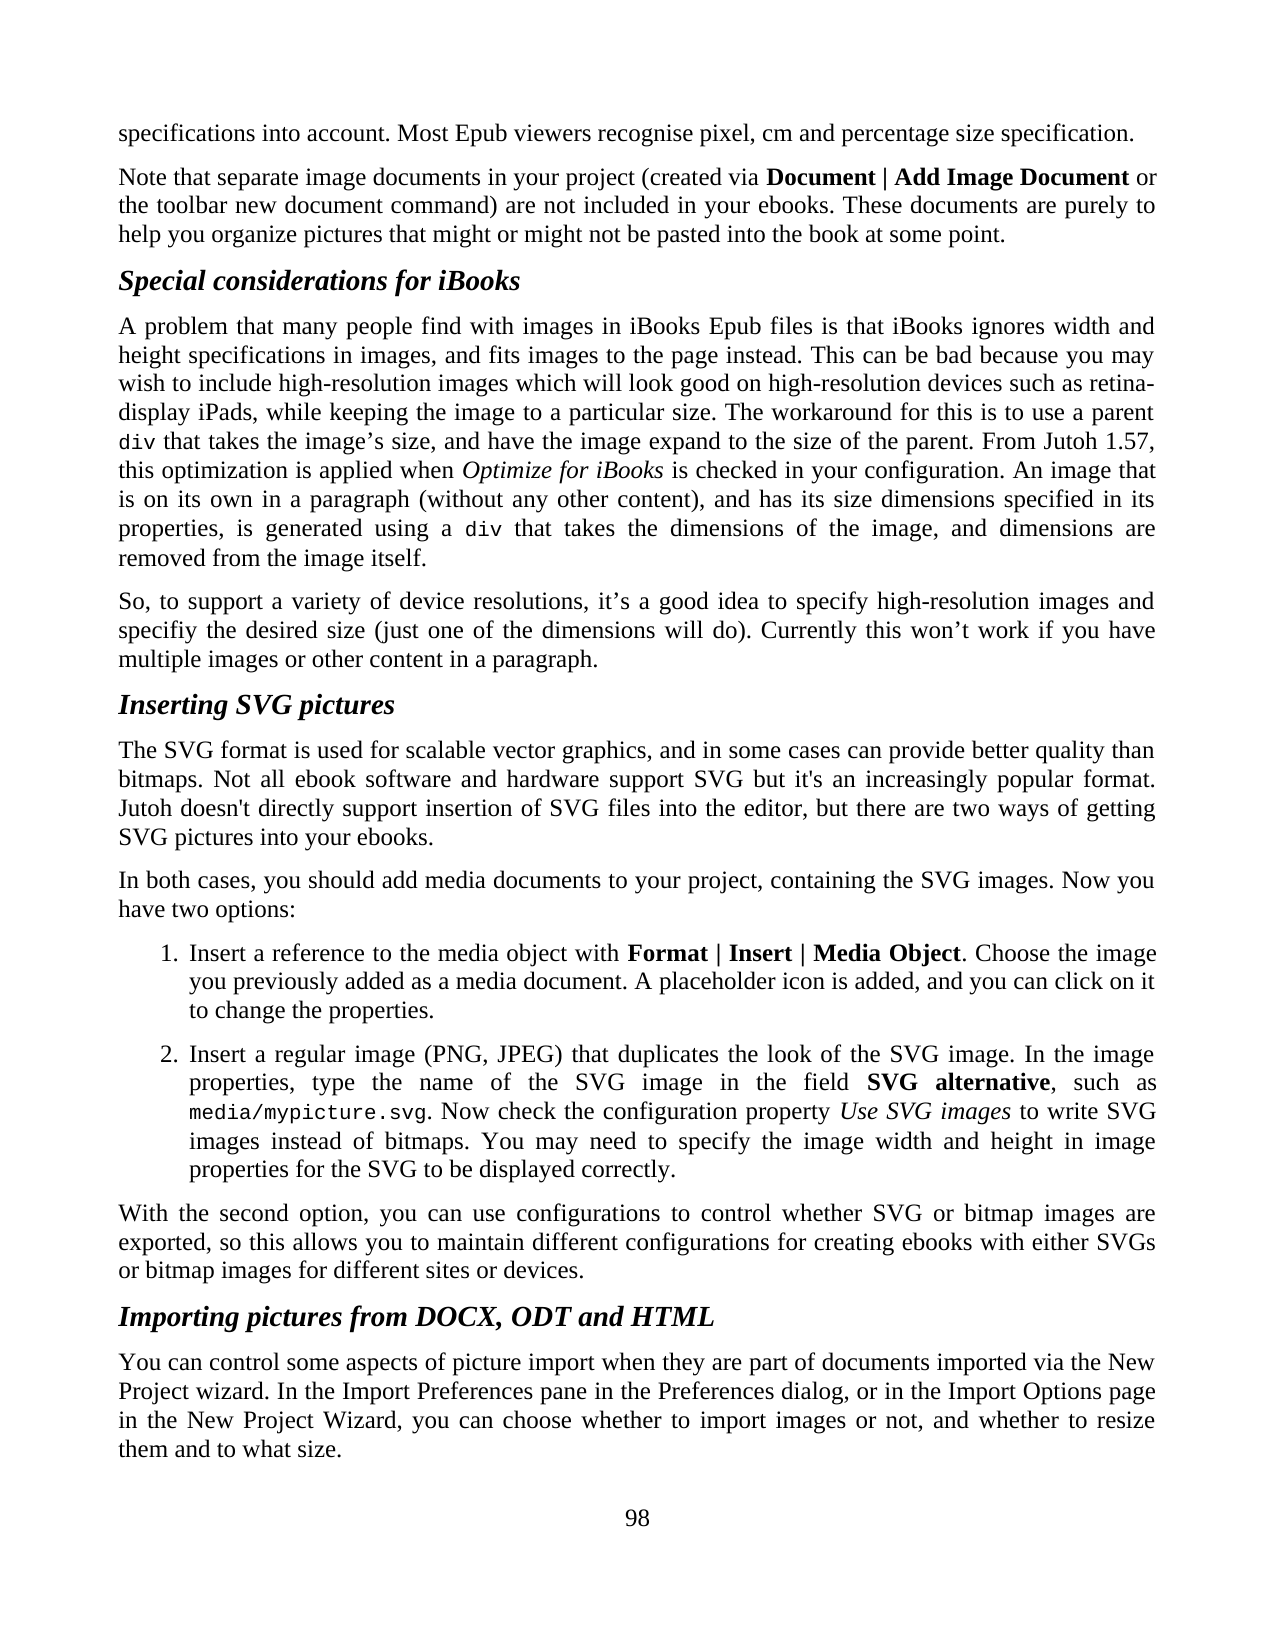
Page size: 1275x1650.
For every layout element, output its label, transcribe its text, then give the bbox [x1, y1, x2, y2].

text A problem that many people find with images in iBooks Epub files is that iBooks ignores width and height specifications in images, and fits images to the page instead. This can be bad because you may wish to include high-resolution images which will look good on high-resolution devices such as retina-display iPads, while keeping the image to a particular size. The workaround for this is to use a parent div that takes the image’s size, and have the image expand to the size of the parent. From Jutoh 1.57, this optimization is applied when Optimize for iBooks is checked in your configuration. An image that is on its own in a paragraph (without any other content), and has its size dimensions specified in its properties, is generated using a div that takes the dimensions of the image, and dimensions are removed from the image itself. [118, 311, 1157, 571]
text specifications into account. Most Epub viewers recognise pixel, cm and percentage size specification. [118, 118, 1157, 147]
text You can control some aspects of picture import when they are part of documents imported via the New Project wizard. In the Import Preferences pane in the Preferences dialog, or in the Import Options page in the New Project Wizard, you can choose whether to import images or not, and whether to resize them and to what size. [118, 1347, 1157, 1462]
text Note that separate image documents in your project (created via Document | Add Image Document or the toolbar new document command) are not included in your ebooks. These documents are purely to help you organize pictures that might or might not be pasted into the book at some point. [118, 162, 1157, 248]
text In both cases, you should add media documents to your project, containing the SVG images. Now you have two options: [118, 865, 1157, 923]
list Insert a regular image (PNG, JPEG) that duplicates the look of the SVG image. In the image properties, type the name of the SVG image in the field SVG alternative, such as media/mypicture.svg. Now check the configuration property Use SVG images to write SVG images instead of bitmaps. You may need to specify the image width and height in image properties for the SVG to be displayed correctly. [153, 1039, 1157, 1183]
subtitle Inserting SVG pictures [118, 687, 1157, 721]
list Insert a reference to the media object with Format | Insert | Media Object. Choose the image you previously added as a media document. A placeholder icon is added, and you can click on it to change the properties. [153, 938, 1157, 1024]
text With the second option, you can use configurations to control whether SVG or bitmap images are exported, so this allows you to maintain different configurations for creating ebooks with either SVGs or bitmap images for different sites or devices. [118, 1198, 1157, 1284]
text The SVG format is used for scalable vector graphics, and in some cases can provide better quality than bitmaps. Not all ebook software and hardware support SVG but it's an increasingly popular format. Jutoh doesn't directly support insertion of SVG files into the editor, but there are two ways of getting SVG pictures into your ebooks. [118, 736, 1157, 851]
text So, to support a variety of device resolutions, it’s a good idea to specify high-resolution images and specifiy the desired size (just one of the dimensions will do). Currently this won’t work if you have multiple images or other content in a paragraph. [118, 586, 1157, 672]
subtitle Special considerations for iBooks [118, 263, 1157, 296]
subtitle Importing pictures from DOCX, ODT and HTML [118, 1299, 1157, 1333]
